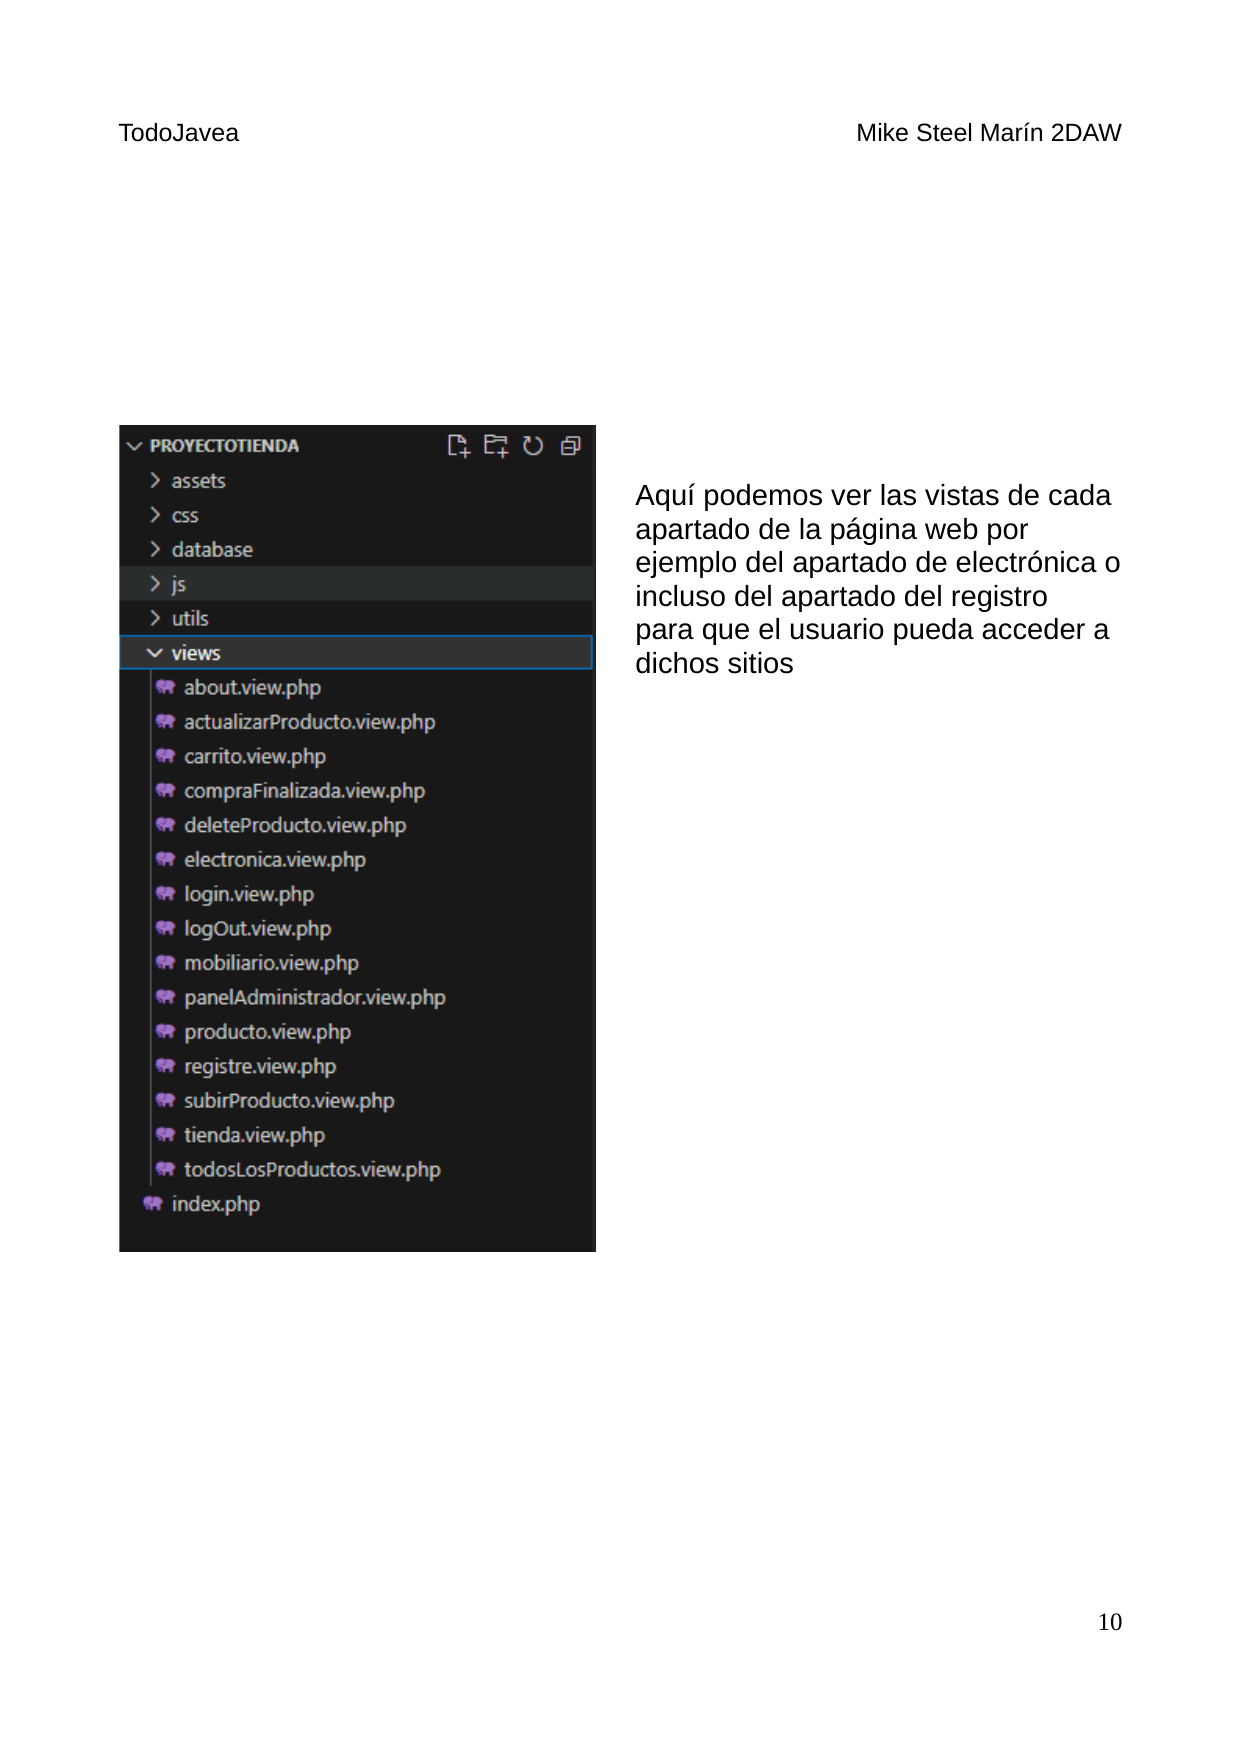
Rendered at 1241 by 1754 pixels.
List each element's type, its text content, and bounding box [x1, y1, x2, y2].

text incluso del apartado del registro [596, 579, 1122, 612]
text dichos sitios [596, 646, 1122, 679]
text para que el usuario pueda acceder a [596, 612, 1122, 646]
text apartado de la página web por ejemplo del apartado de electrónica o [596, 512, 1122, 579]
text Aquí podemos ver las vistas de cada [596, 478, 1122, 512]
picture [119, 425, 596, 1252]
